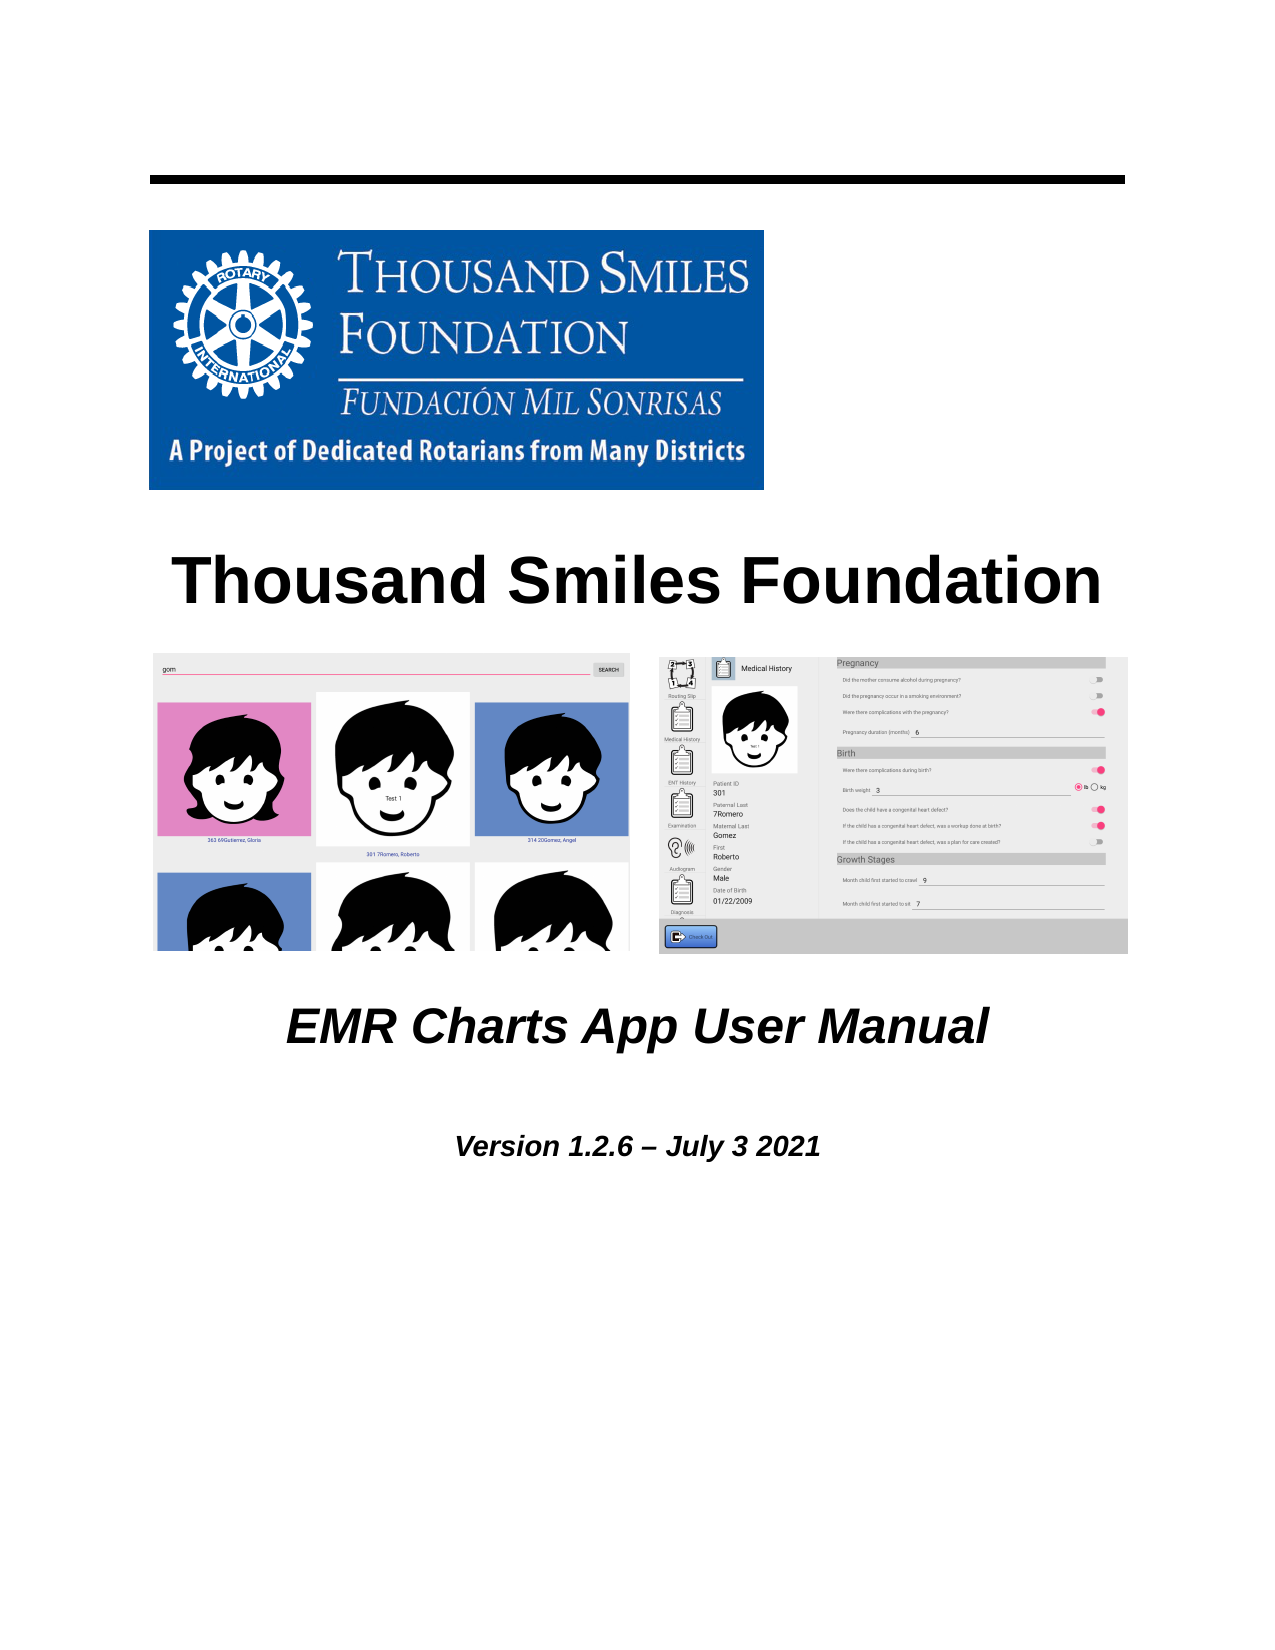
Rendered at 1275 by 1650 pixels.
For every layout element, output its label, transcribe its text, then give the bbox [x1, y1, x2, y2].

picture [149, 230, 764, 490]
picture [659, 657, 1128, 954]
subtitle EMR Charts App User Manual [150, 996, 1125, 1054]
subtitle Version 1.2.6 – July 3 2021 [150, 1129, 1125, 1162]
title Thousand Smiles Foundation [150, 541, 1125, 618]
picture [153, 653, 630, 951]
